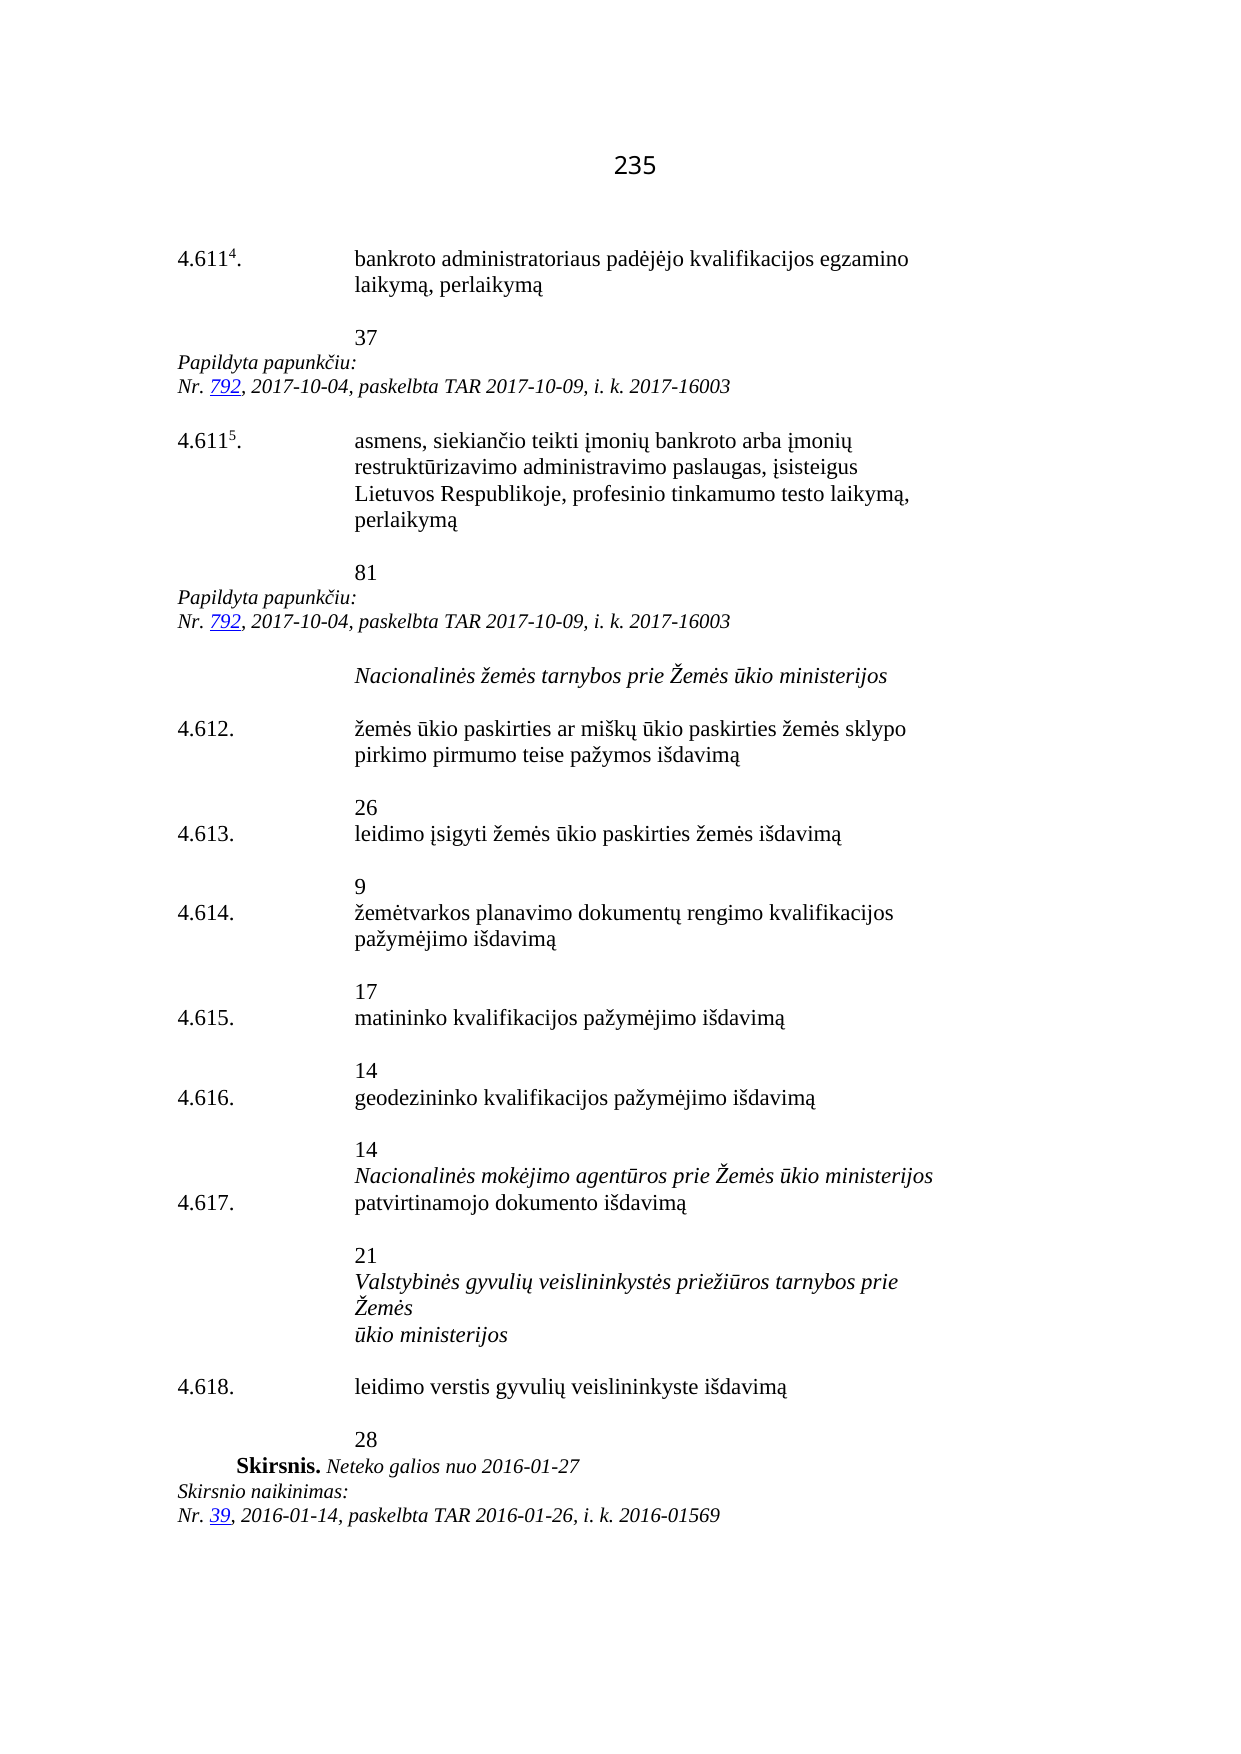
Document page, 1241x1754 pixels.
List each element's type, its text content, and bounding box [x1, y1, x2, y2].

text 4.6115. asmens, siekiančio teikti įmonių bankroto arba įmonių [177, 427, 945, 453]
text Nr. 39, 2016-01-14, paskelbta TAR 2016-01-26, i. k. 2016-01569 [177, 1503, 1093, 1527]
text 4.617. patvirtinamojo dokumento išdavimą 21 [177, 1189, 945, 1268]
text Nr. 792, 2017-10-04, paskelbta TAR 2017-10-09, i. k. 2017-16003 [177, 374, 1093, 398]
text 4.612. žemės ūkio paskirties ar miškų ūkio paskirties žemės sklypo [177, 714, 945, 741]
text Skirsnio naikinimas: [177, 1479, 1093, 1503]
text laikymą, perlaikymą 37 [354, 271, 945, 350]
text pažymėjimo išdavimą 17 [354, 925, 945, 1004]
text restruktūrizavimo administravimo paslaugas, įsisteigus [354, 453, 945, 479]
text 4.613. leidimo įsigyti žemės ūkio paskirties žemės išdavimą 9 [177, 820, 945, 899]
text pirkimo pirmumo teise pažymos išdavimą 26 [354, 741, 945, 820]
text Papildyta papunkčiu: [177, 350, 1093, 374]
text Valstybinės gyvulių veislininkystės priežiūros tarnybos prie Žemės ūkio ministerijos [354, 1268, 945, 1373]
text 4.6114. bankroto administratoriaus padėjėjo kvalifikacijos egzamino [177, 244, 945, 271]
text 4.618. leidimo verstis gyvulių veislininkyste išdavimą 28 [177, 1373, 945, 1452]
text Nacionalinės žemės tarnybos prie Žemės ūkio ministerijos [354, 662, 945, 714]
text Skirsnis. Neteko galios nuo 2016-01-27 [177, 1452, 1093, 1479]
text 4.615. matininko kvalifikacijos pažymėjimo išdavimą 14 [177, 1004, 945, 1083]
text perlaikymą 81 [354, 506, 945, 585]
text 4.614. žemėtvarkos planavimo dokumentų rengimo kvalifikacijos [177, 899, 945, 925]
text Nr. 792, 2017-10-04, paskelbta TAR 2017-10-09, i. k. 2017-16003 [177, 609, 1093, 633]
text 4.616. geodezininko kvalifikacijos pažymėjimo išdavimą 14 [177, 1083, 945, 1163]
text Nacionalinės mokėjimo agentūros prie Žemės ūkio ministerijos [354, 1163, 945, 1189]
text Papildyta papunkčiu: [177, 585, 1093, 609]
text Lietuvos Respublikoje, profesinio tinkamumo testo laikymą, [354, 479, 945, 506]
